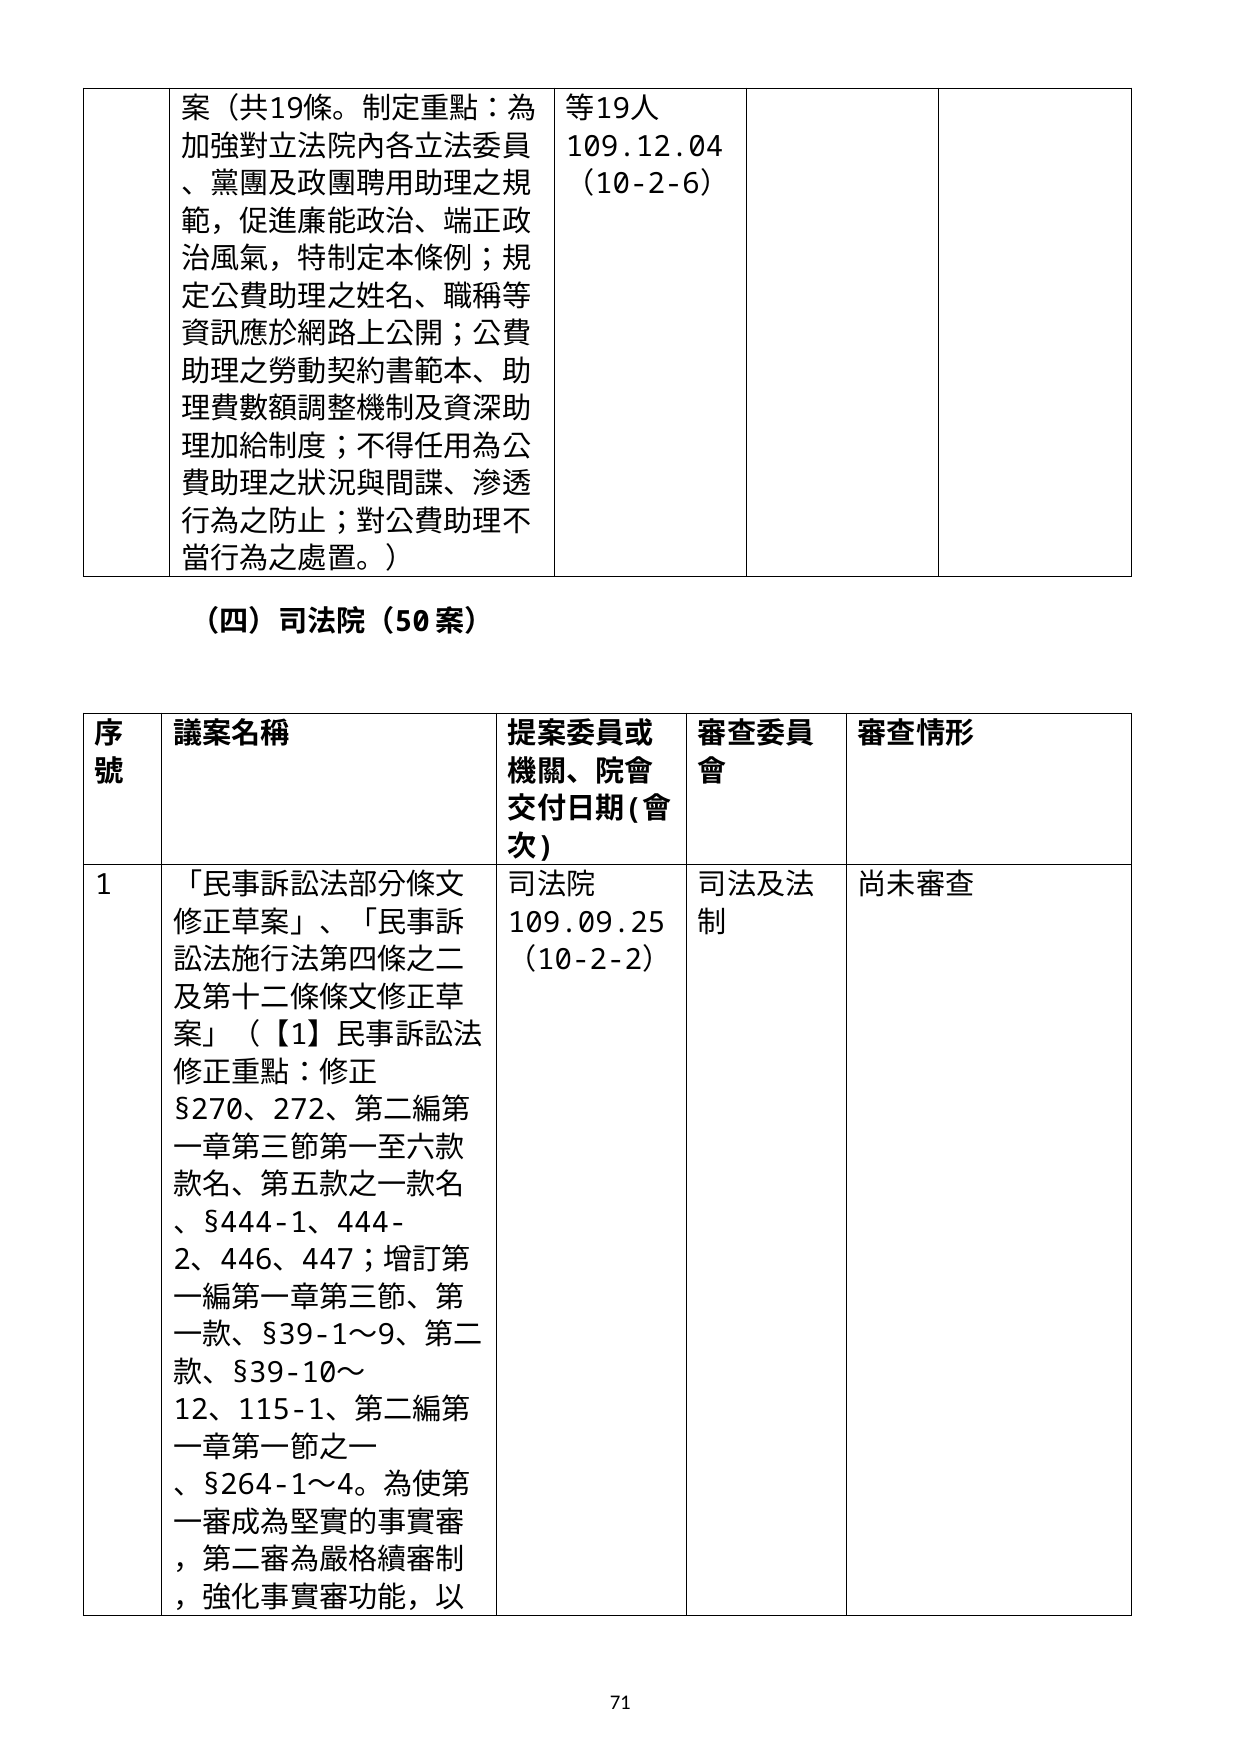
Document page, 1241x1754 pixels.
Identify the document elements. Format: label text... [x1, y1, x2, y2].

table_cell 「民事訴訟法部分條文修正草案」、「民事訴訟法施行法第四條之二及第十二條條文修正草案」（【1】民事訴訟法修正重點：修正§270、272、第二編第一章第三節第一至六款款名、第五款之一款名、§444-1、444-2、446、447；增訂第一編第一章第三節、第一款、§39-1～9、第二款、§39-10～12、115-1、第二編第一章第一節之一、§264-1～4。為使第一審成為堅實的事實審，第二審為嚴格續審制，強化事實審功能，以 [162, 865, 496, 1615]
table_header 審查委員會 [687, 714, 846, 864]
table_header 審查情形 [847, 714, 1131, 864]
table_header 提案委員或機關、院會交付日期(會次) [497, 714, 686, 864]
table_cell 尚未審查 [847, 865, 1131, 1615]
table_header 議案名稱 [162, 714, 496, 864]
table_cell 1 [84, 865, 161, 1615]
table_cell 司法及法制 [687, 865, 846, 1615]
table_cell 司法院 109.09.25 （10-2-2） [497, 865, 686, 1615]
table_cell [747, 89, 938, 576]
table_cell [939, 89, 1131, 576]
table_cell 等19人 109.12.04 （10-2-6） [555, 89, 746, 576]
table_cell 案（共19條。制定重點：為加強對立法院內各立法委員、黨團及政團聘用助理之規範，促進廉能政治、端正政治風氣，特制定本條例；規定公費助理之姓名、職稱等資訊應於網路上公開；公費助理之勞動契約書範本、助理費數額調整機制及資深助理加給制度；不得任用為公費助理之狀況與間諜、滲透行為之防止；對公費助理不當行為之處置。） [170, 89, 554, 576]
table_header 序號 [84, 714, 161, 864]
text （四）司法院（50案） [75, 597, 1165, 639]
table_cell [84, 89, 169, 576]
